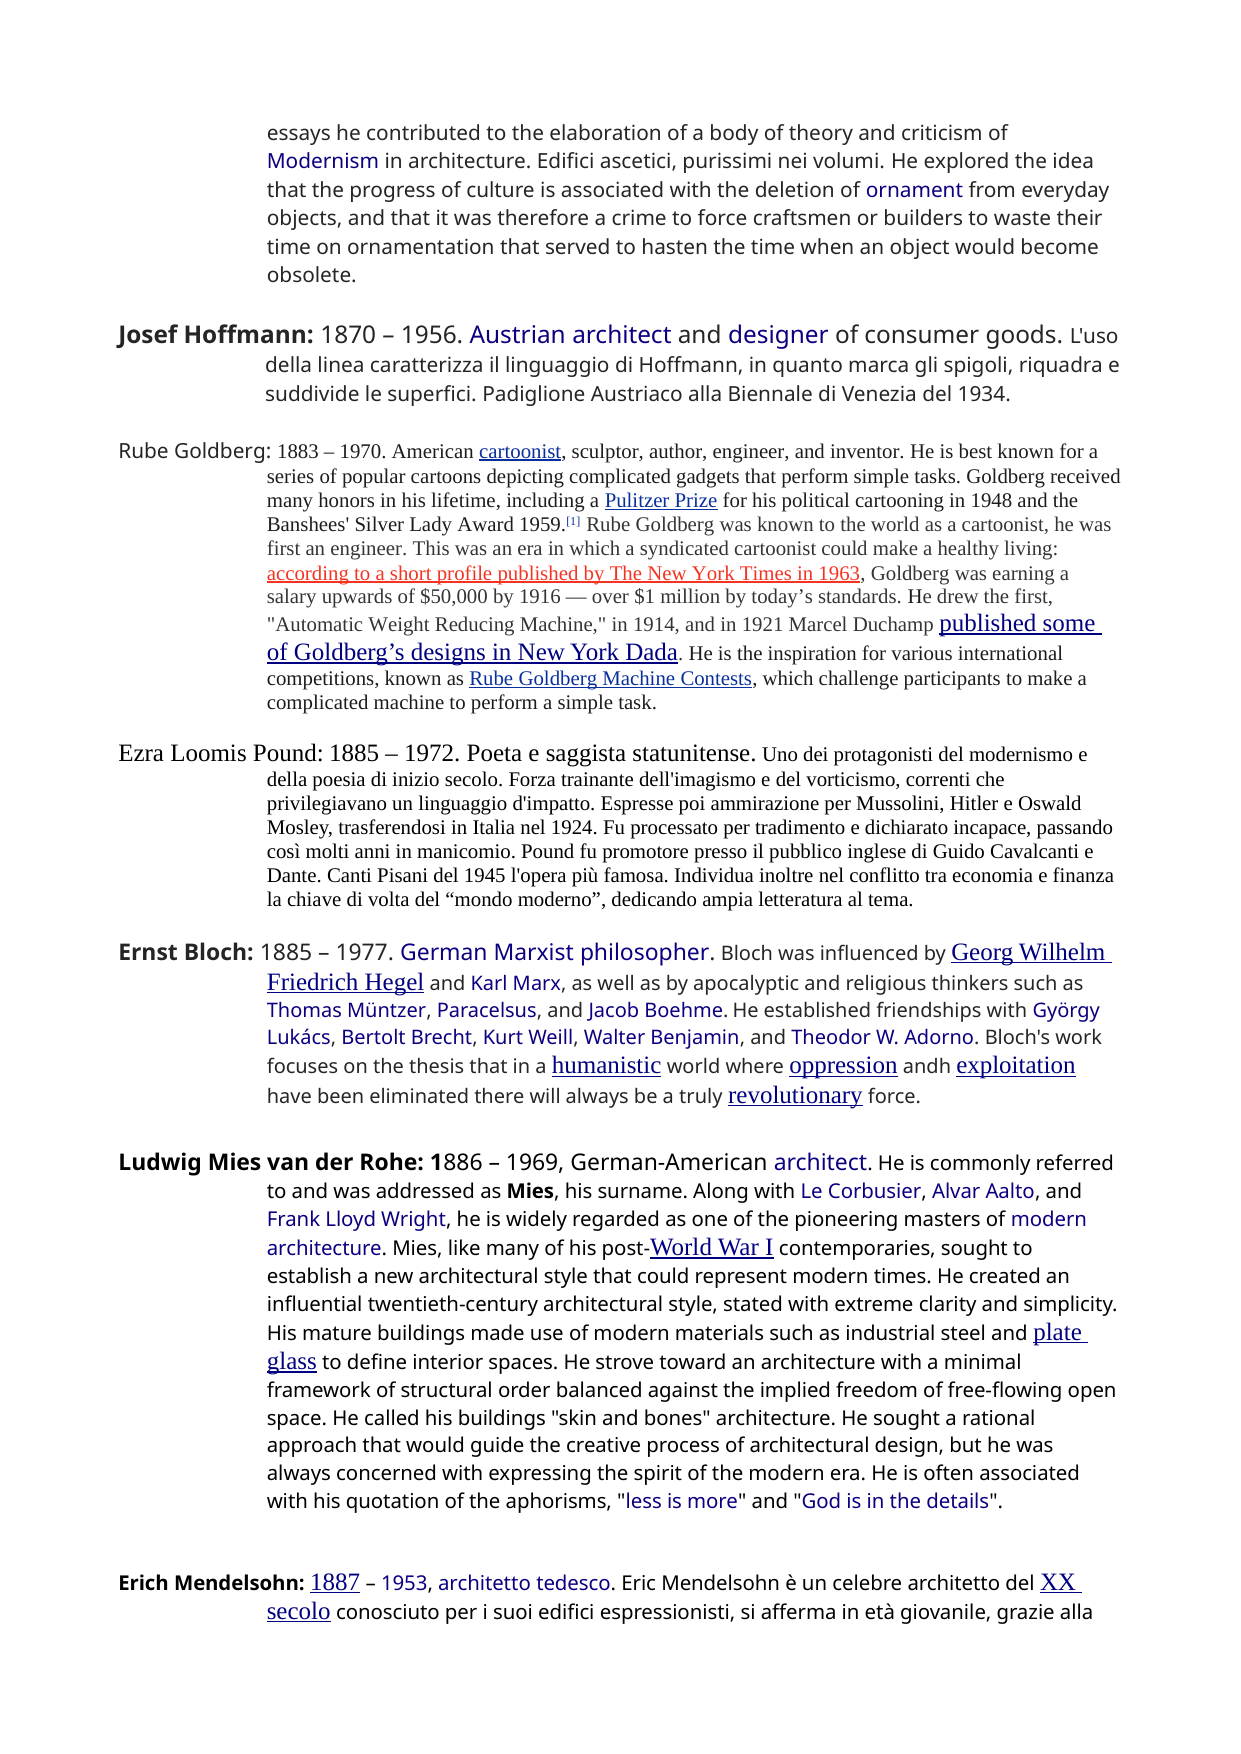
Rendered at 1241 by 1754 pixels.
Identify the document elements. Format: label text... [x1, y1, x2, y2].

text Erich Mendelsohn: 1887 – 1953, architetto tedesco. Eric Mendelsohn è un celebre architetto del XX secolo conosciuto per i suoi edifici espressionisti, si afferma in età giovanile, grazie alla [118, 1567, 1122, 1625]
text Ludwig Mies van der Rohe: 1886 – 1969, German-American architect. He is commonly referred to and was addressed as Mies, his surname. Along with Le Corbusier, Alvar Aalto, and Frank Lloyd Wright, he is widely regarded as one of the pioneering masters of modern architecture. Mies, like many of his post-World War I contemporaries, sought to establish a new architectural style that could represent modern times. He created an influential twentieth-century architectural style, stated with extreme clarity and simplicity. His mature buildings made use of modern materials such as industrial steel and plate glass to define interior spaces. He strove toward an architecture with a minimal framework of structural order balanced against the implied freedom of free-flowing open space. He called his buildings "skin and bones" architecture. He sought a rational approach that would guide the creative process of architectural design, but he was always concerned with expressing the spirit of the modern era. He is often associated with his quotation of the aphorisms, "less is more" and "God is in the details". [118, 1146, 1122, 1514]
text essays he contributed to the elaboration of a body of theory and criticism of Modernism in architecture. Edifici ascetici, purissimi nei volumi. He explored the idea that the progress of culture is associated with the deletion of ornament from everyday objects, and that it was therefore a crime to force craftsmen or builders to waste their time on ornamentation that served to hasten the time when an object would become obsolete. [118, 118, 1122, 289]
text Ernst Bloch: 1885 – 1977. German Marxist philosopher. Bloch was influenced by Georg Wilhelm Friedrich Hegel and Karl Marx, as well as by apocalyptic and religious thinkers such as Thomas Müntzer, Paracelsus, and Jacob Boehme. He established friendships with György Lukács, Bertolt Brecht, Kurt Weill, Walter Benjamin, and Theodor W. Adorno. Bloch's work focuses on the thesis that in a humanistic world where oppression andh exploitation have been eliminated there will always be a truly revolutionary force. [118, 935, 1122, 1109]
text Rube Goldberg: 1883 – 1970. American cartoonist, sculptor, author, engineer, and inventor. He is best known for a series of popular cartoons depicting complicated gadgets that perform simple tasks. Goldberg received many honors in his lifetime, including a Pulitzer Prize for his political cartooning in 1948 and the Banshees' Silver Lady Award 1959.[1] Rube Goldberg was known to the world as a cartoonist, he was first an engineer. This was an era in which a syndicated cartoonist could make a healthy living: according to a short profile published by The New York Times in 1963, Goldberg was earning a salary upwards of $50,000 by 1916 — over $1 million by today’s standards. He drew the first, "Automatic Weight Reducing Machine," in 1914, and in 1921 Marcel Duchamp published some of Goldberg’s designs in New York Dada. He is the inspiration for various international competitions, known as Rube Goldberg Machine Contests, which challenge participants to make a complicated machine to perform a simple task. [118, 436, 1122, 714]
text Josef Hoffmann: 1870 – 1956. Austrian architect and designer of consumer goods. L'uso della linea caratterizza il linguaggio di Hoffmann, in quanto marca gli spigoli, riquadra e suddivide le superfici. Padiglione Austriaco alla Biennale di Venezia del 1934. [118, 317, 1122, 407]
text Ezra Loomis Pound: 1885 – 1972. Poeta e saggista statunitense. Uno dei protagonisti del modernismo e della poesia di inizio secolo. Forza trainante dell'imagismo e del vorticismo, correnti che privilegiavano un linguaggio d'impatto. Espresse poi ammirazione per Mussolini, Hitler e Oswald Mosley, trasferendosi in Italia nel 1924. Fu processato per tradimento e dichiarato incapace, passando così molti anni in manicomio. Pound fu promotore presso il pubblico inglese di Guido Cavalcanti e Dante. Canti Pisani del 1945 l'opera più famosa. Individua inoltre nel conflitto tra economia e finanza la chiave di volta del “mondo moderno”, dedicando ampia letteratura al tema. [118, 738, 1122, 911]
